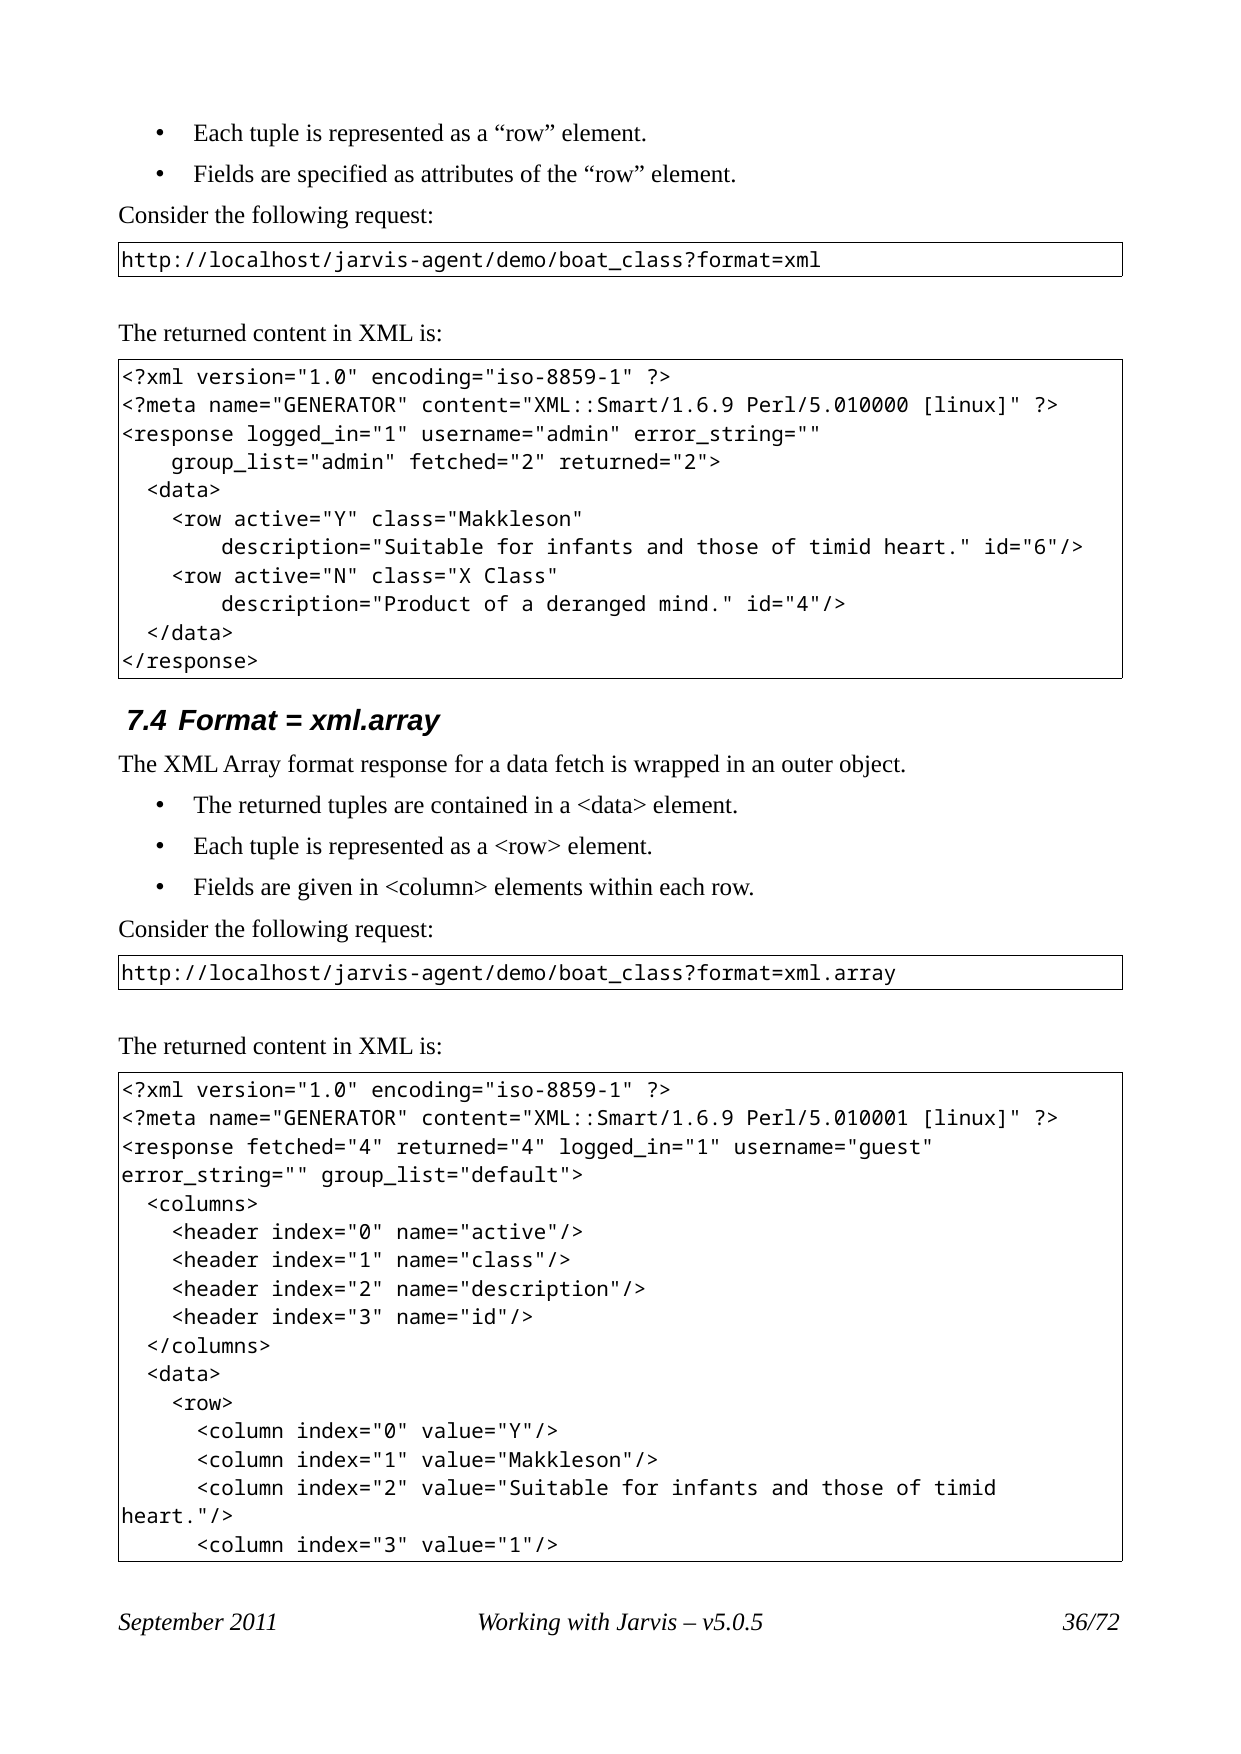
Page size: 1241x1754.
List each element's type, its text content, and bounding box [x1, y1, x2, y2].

text <row> [119, 1385, 1122, 1413]
text The returned content in XML is: [118, 1031, 1122, 1059]
text <column index="2" value="Suitable for infants and those of timid heart."/> [119, 1470, 1122, 1527]
text <column index="1" value="Makkleson"/> [119, 1442, 1122, 1470]
text </columns> [119, 1328, 1122, 1356]
list Fields are specified as attributes of the “row” element. [156, 159, 1122, 188]
subtitle Format = xml.array [118, 703, 1122, 736]
text http://localhost/jarvis-agent/demo/boat_class?format=xml.array [119, 956, 1122, 989]
text Consider the following request: [118, 914, 1122, 942]
text group_list="admin" fetched="2" returned="2"> [119, 444, 1122, 473]
text <header index="0" name="active"/> [119, 1214, 1122, 1243]
text <response fetched="4" returned="4" logged_in="1" username="guest" error_string="" group_list="default"> [119, 1129, 1122, 1186]
text <?xml version="1.0" encoding="iso-8859-1" ?> [119, 1073, 1122, 1100]
list Fields are given in <column> elements within each row. [156, 872, 1122, 901]
text <?xml version="1.0" encoding="iso-8859-1" ?> [119, 360, 1122, 387]
text <columns> [119, 1186, 1122, 1214]
text The returned content in XML is: [118, 318, 1122, 346]
text Consider the following request: [118, 201, 1122, 229]
text The XML Array format response for a data fetch is wrapped in an outer object. [118, 749, 1122, 777]
text description="Suitable for infants and those of timid heart." id="6"/> [119, 529, 1122, 558]
text <header index="2" name="description"/> [119, 1271, 1122, 1299]
text </data> [119, 615, 1122, 643]
text <row active="N" class="X Class" [119, 558, 1122, 586]
text description="Product of a deranged mind." id="4"/> [119, 586, 1122, 615]
text http://localhost/jarvis-agent/demo/boat_class?format=xml [119, 243, 1122, 276]
text <?meta name="GENERATOR" content="XML::Smart/1.6.9 Perl/5.010001 [linux]" ?> [119, 1100, 1122, 1129]
text <column index="3" value="1"/> [119, 1527, 1122, 1561]
text <data> [119, 1356, 1122, 1385]
list Each tuple is represented as a “row” element. [156, 118, 1122, 147]
text <header index="3" name="id"/> [119, 1299, 1122, 1328]
text </response> [119, 643, 1122, 678]
text <row active="Y" class="Makkleson" [119, 501, 1122, 529]
text <response logged_in="1" username="admin" error_string="" [119, 416, 1122, 444]
list Each tuple is represented as a <row> element. [156, 831, 1122, 860]
text <data> [119, 473, 1122, 501]
text <?meta name="GENERATOR" content="XML::Smart/1.6.9 Perl/5.010000 [linux]" ?> [119, 387, 1122, 416]
list The returned tuples are contained in a <data> element. [156, 790, 1122, 819]
text <column index="0" value="Y"/> [119, 1413, 1122, 1442]
text <header index="1" name="class"/> [119, 1243, 1122, 1271]
